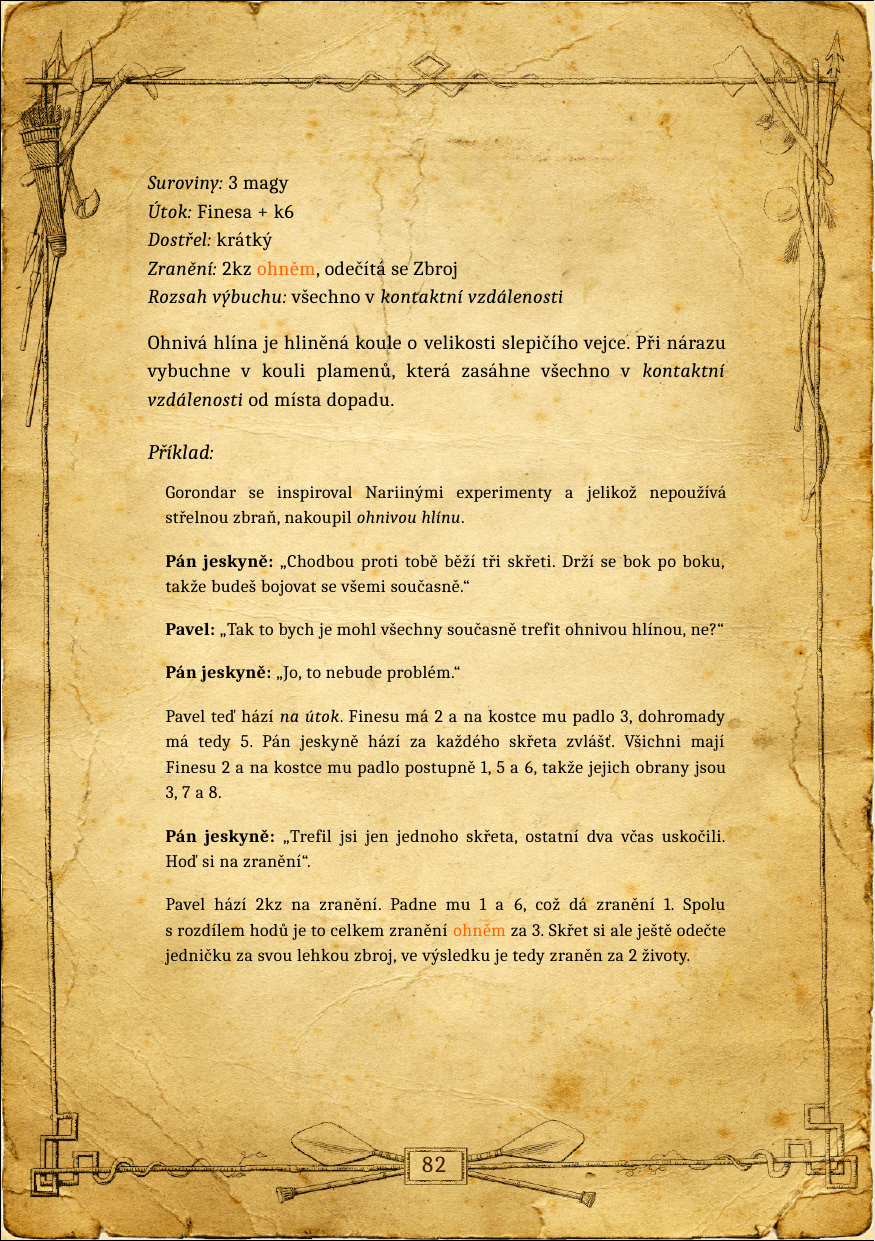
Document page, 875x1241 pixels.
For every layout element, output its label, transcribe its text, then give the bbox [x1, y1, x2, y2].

text Pán jeskyně: „Jo, to nebude problém.“ [165, 663, 726, 683]
text Příklad: [148, 441, 726, 464]
text Gorondar se inspiroval Nariinými experimenty a⁠ jelikož nepoužívá střelnou zbraň, nakoupil ohnivou hlínu. [165, 482, 726, 528]
text Suroviny: 3 magy Útok: Finesa + k6 Dostřel: krátký Zranění: 2kz ohněm, odečítá se Zbroj Rozsah výbuchu: všechno v⁠ kontaktní vzdálenosti [148, 172, 726, 308]
picture [1, 1, 874, 1240]
text Pavel: „Tak to bych je mohl všechny současně trefit ohnivou hlínou, ne?“ [165, 620, 726, 640]
text Pavel hází 2kz na zranění. Padne mu 1 a⁠ 6, což dá zranění 1. Spolu s⁠ rozdílem hodů je to celkem zranění ohněm za 3. Skřet si ale ještě odečte jedničku za svou lehkou zbroj, ve výsledku je tedy zraněn za 2 životy. [165, 895, 726, 966]
text Pán jeskyně: „Trefil jsi jen jednoho skřeta, ostatní dva včas uskočili. Hoď si na zranění“. [165, 826, 726, 872]
text Ohnivá hlína je hliněná koule o⁠ velikosti slepičího vejce. Při nárazu vybuchne v⁠ kouli plamenů, která zasáhne všechno v⁠ kontaktní vzdálenosti od místa dopadu. [148, 332, 726, 411]
text Pán jeskyně: „Chodbou proti tobě běží tři skřeti. Drží se bok po boku, takže budeš bojovat se všemi současně.“ [165, 551, 726, 597]
text Pavel teď hází na útok. Finesu má 2 a⁠ na kostce mu padlo 3, dohromady má tedy 5. Pán jeskyně hází za každého skřeta zvlášť. Všichni mají Finesu 2 a⁠ na kostce mu padlo postupně 1, 5 a⁠ 6, takže jejich obrany jsou 3, 7 a⁠ 8. [165, 706, 726, 803]
